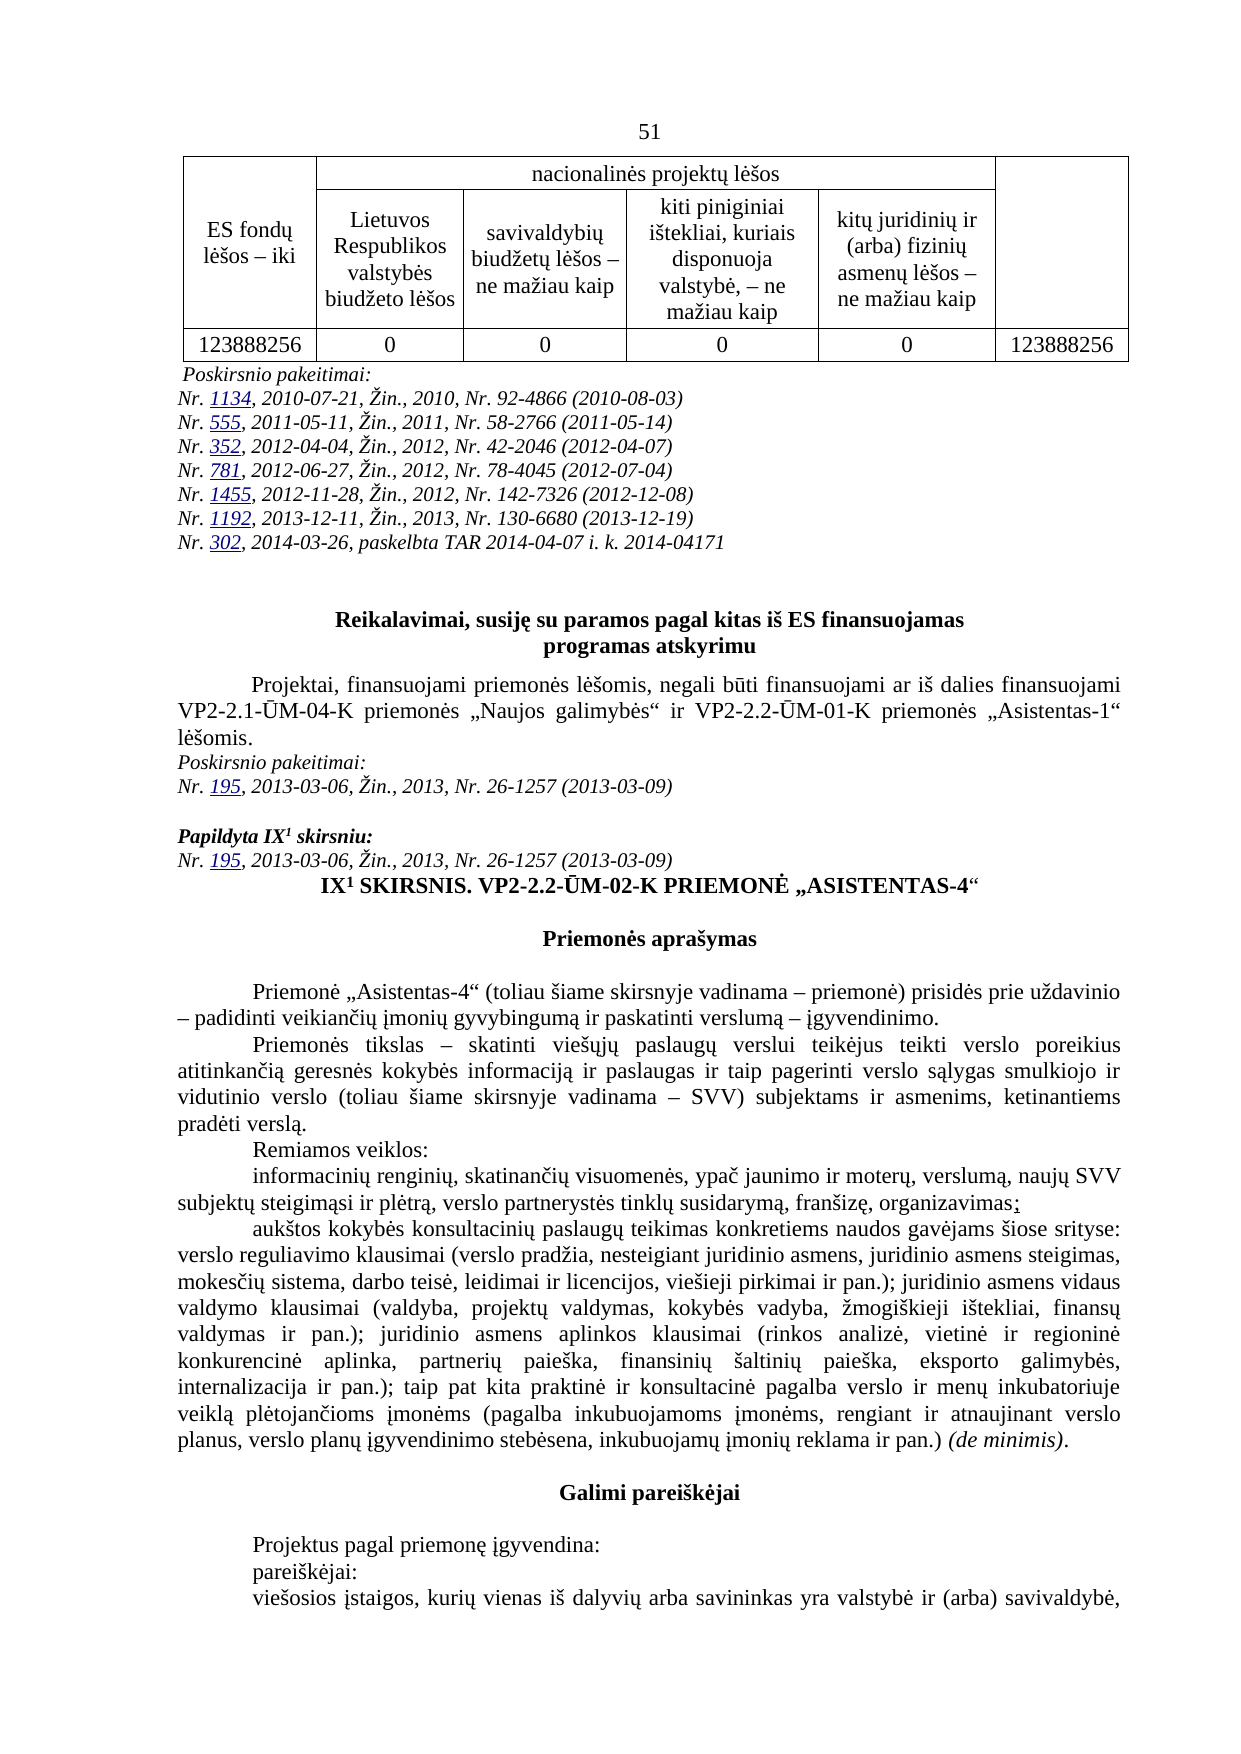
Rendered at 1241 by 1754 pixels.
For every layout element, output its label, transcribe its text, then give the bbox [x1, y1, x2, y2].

table_cell kiti piniginiai ištekliai, kuriais disponuoja valstybė, – ne mažiau kaip [627, 190, 818, 327]
text Nr. 352, 2012-04-04, Žin., 2012, Nr. 42-2046 (2012-04-07) [177, 434, 1122, 458]
text Nr. 1455, 2012-11-28, Žin., 2012, Nr. 142-7326 (2012-12-08) [177, 482, 1122, 506]
text Nr. 781, 2012-06-27, Žin., 2012, Nr. 78-4045 (2012-07-04) [177, 458, 1122, 482]
table_cell 0 [627, 329, 818, 361]
text viešosios įstaigos, kurių vienas iš dalyvių arba savininkas yra valstybė ir (arba) savivaldybė, [177, 1584, 1122, 1610]
table_cell nacionalinės projektų lėšos [317, 157, 995, 189]
table_cell kitų juridinių ir (arba) fizinių asmenų lėšos – ne mažiau kaip [819, 190, 995, 327]
text Priemonė „Asistentas-4“ (toliau šiame skirsnyje vadinama – priemonė) prisidės prie uždavinio – padidinti veikiančių įmonių gyvybingumą ir paskatinti verslumą – įgyvendinimo. [177, 978, 1122, 1031]
text Remiamos veiklos: [177, 1136, 1122, 1162]
list Reikalavimai, susiję su paramos pagal kitas iš ES finansuojamas programas atskyrimu [177, 579, 1122, 658]
text Nr. 1134, 2010-07-21, Žin., 2010, Nr. 92-4866 (2010-08-03) [177, 386, 1122, 410]
table_cell 0 [819, 329, 995, 361]
text Nr. 1192, 2013-12-11, Žin., 2013, Nr. 130-6680 (2013-12-19) [177, 506, 1122, 530]
table_cell 0 [317, 329, 463, 361]
text Poskirsnio pakeitimai: [177, 750, 1122, 774]
table_cell 123888256 [184, 329, 316, 361]
text Priemonės aprašymas [177, 925, 1122, 952]
table_cell 0 [464, 329, 626, 361]
text Projektai, finansuojami priemonės lėšomis, negali būti finansuojami ar iš dalies finansuojami VP2-2.1-ŪM-04-K priemonės „Naujos galimybės“ ir VP2-2.2-ŪM-01-K priemonės „Asistentas-1“ lėšomis. [177, 671, 1122, 750]
text Projektus pagal priemonę įgyvendina: [177, 1531, 1122, 1558]
table_cell Lietuvos Respublikos valstybės biudžeto lėšos [317, 190, 463, 327]
table_header [996, 157, 1128, 327]
text Nr. 555, 2011-05-11, Žin., 2011, Nr. 58-2766 (2011-05-14) [177, 410, 1122, 434]
text Nr. 195, 2013-03-06, Žin., 2013, Nr. 26-1257 (2013-03-09) [177, 774, 1122, 798]
text Galimi pareiškėjai [177, 1479, 1122, 1505]
table_cell ES fondų lėšos – iki [184, 157, 316, 327]
table_cell 123888256 [996, 329, 1128, 361]
text pareiškėjai: [177, 1558, 1122, 1584]
text Nr. 302, 2014-03-26, paskelbta TAR 2014-04-07 i. k. 2014-04171 [177, 530, 1122, 554]
text aukštos kokybės konsultacinių paslaugų teikimas konkretiems naudos gavėjams šiose srityse: verslo reguliavimo klausimai (verslo pradžia, nesteigiant juridinio asmens, juridinio asmens steigimas, mokesčių sistema, darbo teisė, leidimai ir licencijos, viešieji pirkimai ir pan.); juridinio asmens vidaus valdymo klausimai (valdyba, projektų valdymas, kokybės vadyba, žmogiškieji ištekliai, finansų valdymas ir pan.); juridinio asmens aplinkos klausimai (rinkos analizė, vietinė ir regioninė konkurencinė aplinka, partnerių paieška, finansinių šaltinių paieška, eksporto galimybės, internalizacija ir pan.); taip pat kita praktinė ir konsultacinė pagalba verslo ir menų inkubatoriuje veiklą plėtojančioms įmonėms (pagalba inkubuojamoms įmonėms, rengiant ir atnaujinant verslo planus, verslo planų įgyvendinimo stebėsena, inkubuojamų įmonių reklama ir pan.) (de minimis). [177, 1215, 1122, 1452]
text Nr. 195, 2013-03-06, Žin., 2013, Nr. 26-1257 (2013-03-09) [177, 848, 1122, 872]
text informacinių renginių, skatinančių visuomenės, ypač jaunimo ir moterų, verslumą, naujų SVV subjektų steigimąsi ir plėtrą, verslo partnerystės tinklų susidarymą, franšizę, organizavimas; [177, 1162, 1122, 1215]
text Priemonės tikslas – skatinti viešųjų paslaugų verslui teikėjus teikti verslo poreikius atitinkančią geresnės kokybės informaciją ir paslaugas ir taip pagerinti verslo sąlygas smulkiojo ir vidutinio verslo (toliau šiame skirsnyje vadinama – SVV) subjektams ir asmenims, ketinantiems pradėti verslą. [177, 1031, 1122, 1136]
text Poskirsnio pakeitimai: [177, 362, 1122, 386]
subtitle IX1 SKIRSNIS. VP2-2.2-ŪM-02-K priemonė „ASISTENTAS-4“ [177, 872, 1122, 899]
text Papildyta IX1 skirsniu: [177, 824, 1122, 848]
table_cell savivaldybių biudžetų lėšos – ne mažiau kaip [464, 190, 626, 327]
